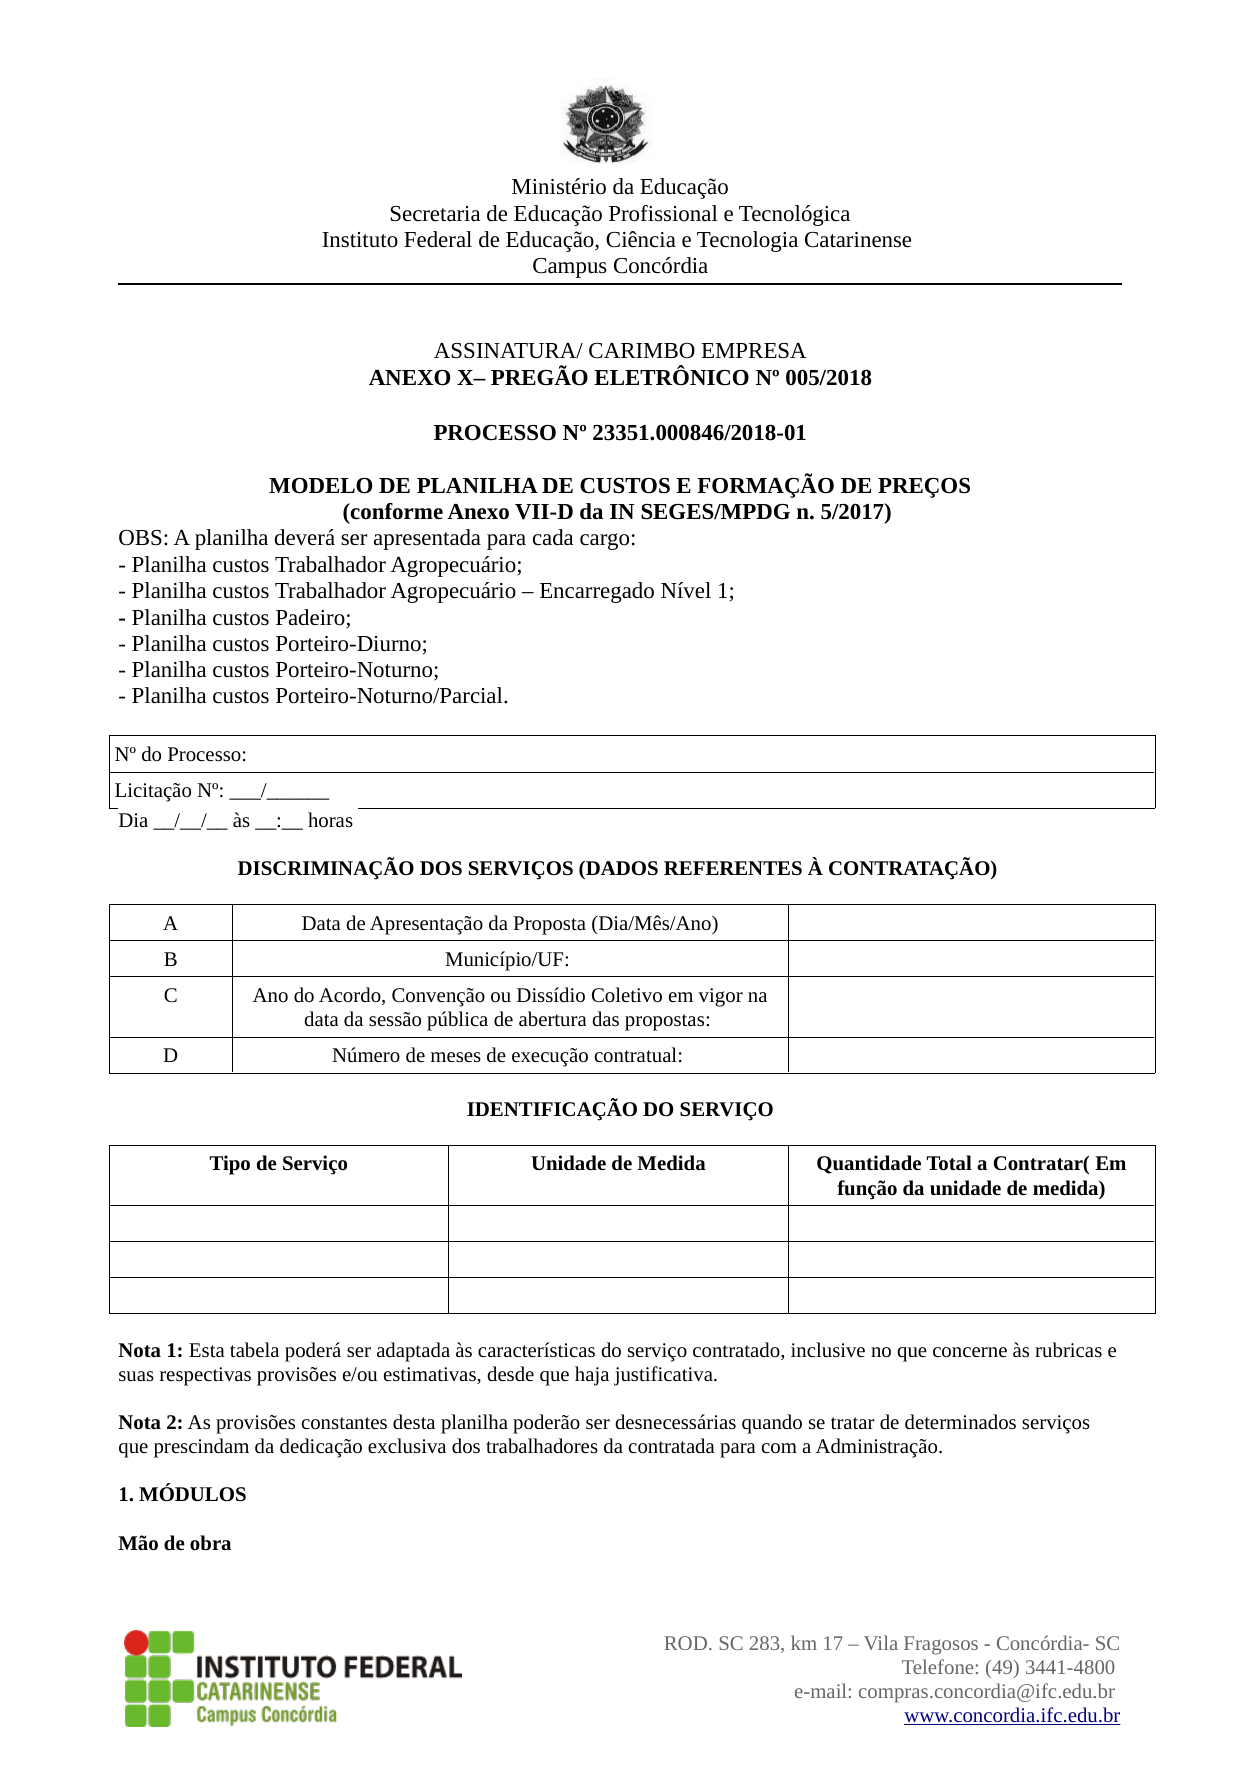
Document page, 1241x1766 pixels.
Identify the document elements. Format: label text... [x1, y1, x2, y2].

table_cell [449, 1278, 788, 1313]
text DISCRIMINAÇÃO DOS SERVIÇOS (DADOS REFERENTES À CONTRATAÇÃO) [118, 856, 1122, 880]
table_header [789, 905, 1155, 940]
text ANEXO X– PREGÃO ELETRÔNICO Nº 005/2018 [118, 364, 1122, 390]
table_cell Número de meses de execução contratual: [233, 1038, 788, 1072]
text - Planilha custos Trabalhador Agropecuário; [118, 551, 1122, 577]
text MODELO DE PLANILHA DE CUSTOS E FORMAÇÃO DE PREÇOS [118, 472, 1122, 498]
table_cell Ano do Acordo, Convenção ou Dissídio Coletivo em vigor na data da sessão pública de abertura das propostas: [233, 977, 788, 1036]
table_cell [110, 1206, 448, 1241]
text - Planilha custos Porteiro-Diurno; [118, 630, 1122, 656]
text - Planilha custos Padeiro; [118, 603, 1122, 630]
table_header Nº do Processo: [110, 736, 1155, 771]
text IDENTIFICAÇÃO DO SERVIÇO [118, 1097, 1122, 1121]
text - Planilha custos Trabalhador Agropecuário – Encarregado Nível 1; [118, 577, 1122, 603]
text 1. MÓDULOS [118, 1482, 1122, 1506]
text Mão de obra [118, 1530, 1122, 1554]
table_cell Licitação Nº: ___/______ [110, 771, 1155, 807]
text PROCESSO Nº 23351.000846/2018-01 [118, 419, 1122, 445]
table_header Data de Apresentação da Proposta (Dia/Mês/Ano) [233, 905, 788, 940]
table_cell [110, 1242, 448, 1277]
text Dia __/__/__ às __:__ horas [118, 809, 1122, 832]
table_cell D [110, 1038, 232, 1072]
text - Planilha custos Porteiro-Noturno; [118, 656, 1122, 683]
text - Planilha custos Porteiro-Noturno/Parcial. [118, 683, 1122, 709]
text (conforme Anexo VII-D da IN SEGES/MPDG n. 5/2017) [118, 498, 1122, 524]
text Nota 2: As provisões constantes desta planilha poderão ser desnecessárias quando se tratar de determinados serviços que prescindam da dedicação exclusiva dos trabalhadores da contratada para com a Administração. [118, 1410, 1122, 1458]
table_cell [789, 1277, 1155, 1313]
table_cell C [110, 977, 232, 1036]
table_header Unidade de Medida [449, 1146, 788, 1205]
picture [124, 1630, 462, 1727]
table_cell [449, 1206, 788, 1241]
table_cell [110, 1278, 448, 1313]
table_header Tipo de Serviço [110, 1146, 448, 1205]
table_header A [110, 905, 232, 940]
text OBS: A planilha deverá ser apresentada para cada cargo: [118, 524, 1122, 551]
text Nota 1: Esta tabela poderá ser adaptada às características do serviço contratado, inclusive no que concerne às rubricas e suas respectivas provisões e/ou estimativas, desde que haja justificativa. [118, 1338, 1122, 1386]
table_cell [789, 1205, 1155, 1241]
table_cell [789, 1241, 1155, 1277]
table_cell B [110, 941, 232, 976]
table_header Quantidade Total a Contratar( Em função da unidade de medida) [789, 1146, 1155, 1205]
table_cell [789, 940, 1155, 976]
table_cell Município/UF: [233, 941, 788, 976]
table_cell [449, 1242, 788, 1277]
table_cell [789, 976, 1155, 1036]
table_cell [789, 1036, 1155, 1072]
text ASSINATURA/ CARIMBO EMPRESA [118, 338, 1122, 364]
